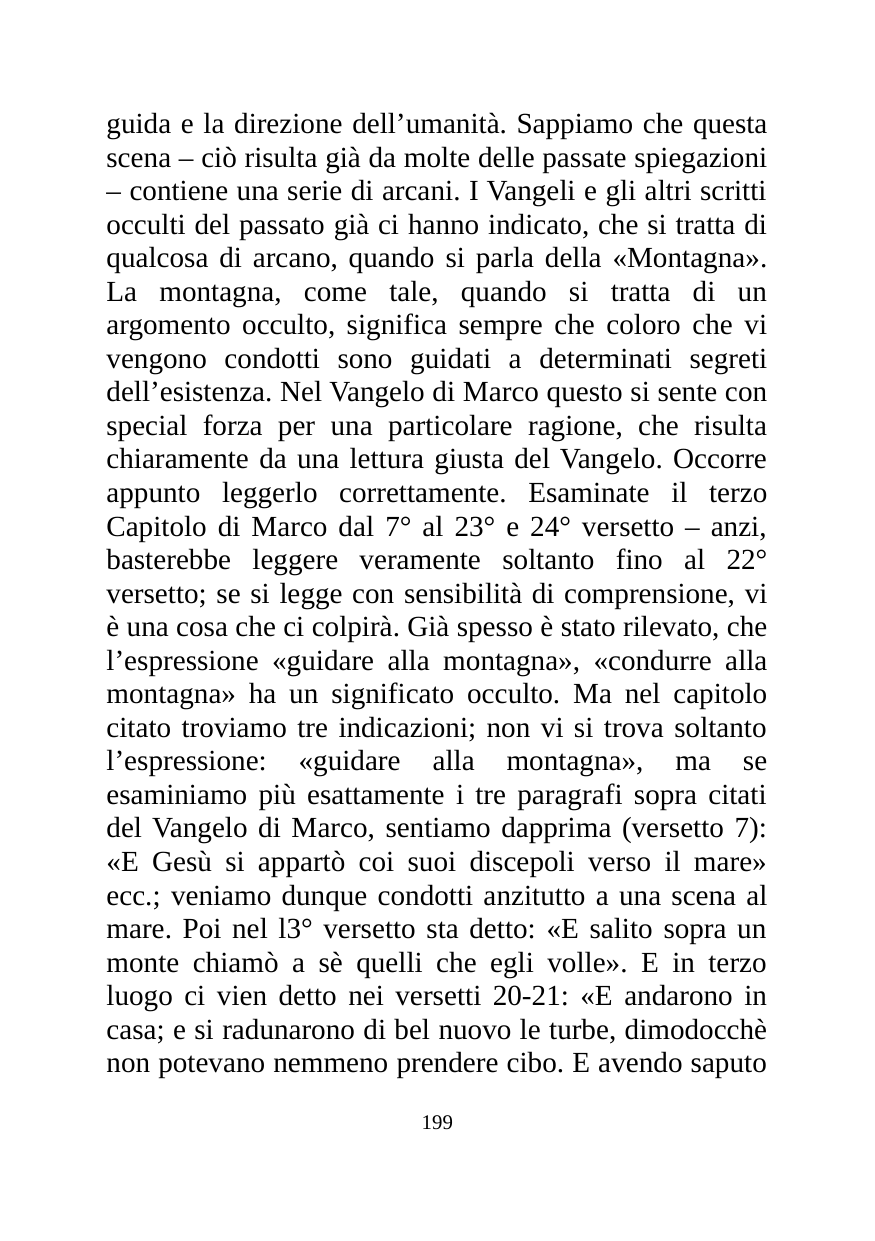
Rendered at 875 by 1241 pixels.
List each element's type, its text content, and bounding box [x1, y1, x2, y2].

text guida e la direzione dell’umanità. Sappiamo che questa scena – ciò risulta già da molte delle passate spiegazioni – contiene una serie di arcani. I Vangeli e gli altri scritti occulti del passato già ci hanno indicato, che si tratta di qualcosa di arcano, quando si parla della «Montagna». La montagna, come tale, quando si tratta di un argomento occulto, significa sempre che coloro che vi vengono condotti sono guidati a determinati segreti dell’esistenza. Nel Vangelo di Marco questo si sente con special forza per una particolare ragione, che risulta chiaramente da una lettura giusta del Vangelo. Occorre appunto leggerlo correttamente. Esaminate il terzo Capitolo di Marco dal 7° al 23° e 24° versetto – anzi, basterebbe leggere veramente soltanto fino al 22° versetto; se si legge con sensibilità di comprensione, vi è una cosa che ci colpirà. Già spesso è stato rilevato, che l’espressione «guidare alla montagna», «condurre alla montagna» ha un significato occulto. Ma nel capitolo citato troviamo tre indicazioni; non vi si trova soltanto l’espressione: «guidare alla montagna», ma se esaminiamo più esattamente i tre paragrafi sopra citati del Vangelo di Marco, sentiamo dapprima (versetto 7): «E Gesù si appartò coi suoi discepoli verso il mare» ecc.; veniamo dunque condotti anzitutto a una scena al mare. Poi nel l3° versetto sta detto: «E salito sopra un monte chiamò a sè quelli che egli volle». E in terzo luogo ci vien detto nei versetti 20-21: «E andarono in casa; e si radunarono di bel nuovo le turbe, dimodocchè non potevano nemmeno prendere cibo. E avendo saputo [106, 106, 768, 1079]
